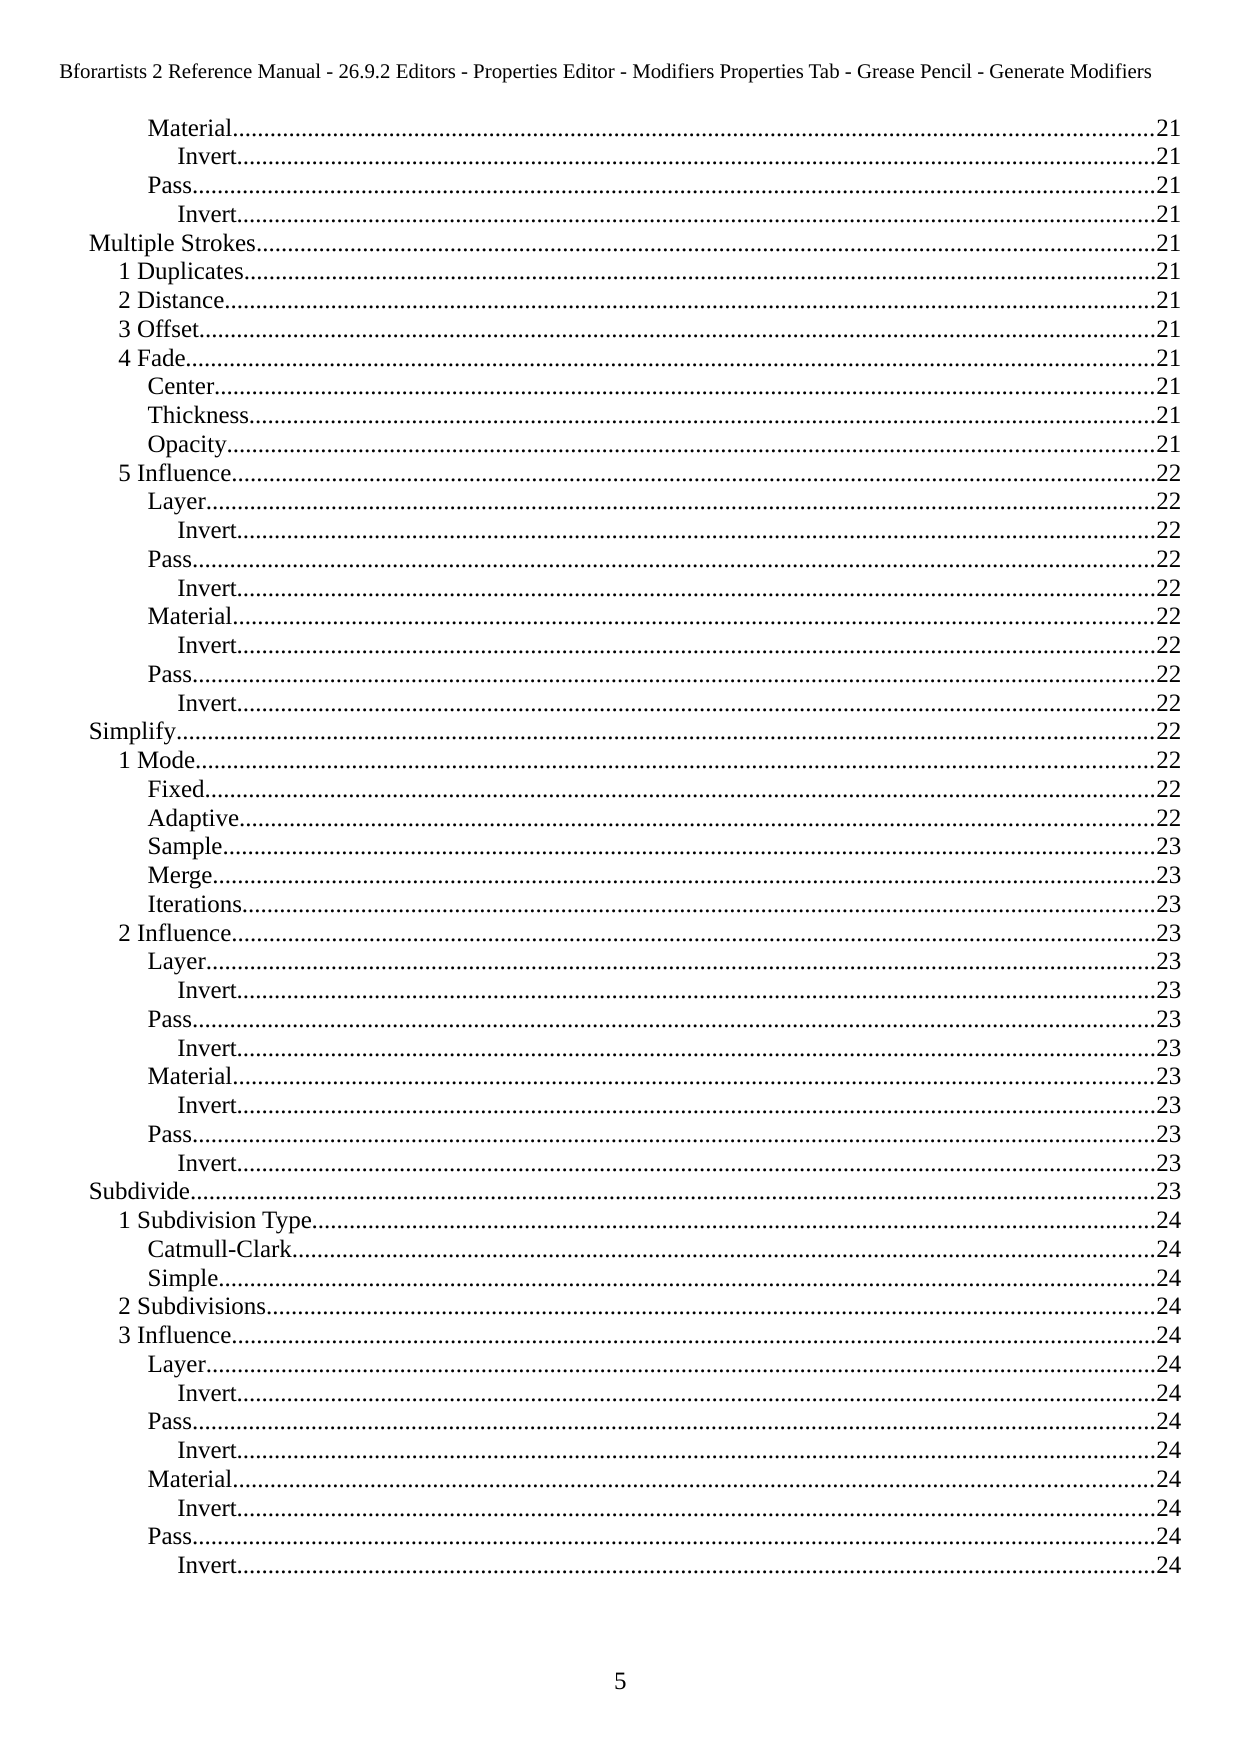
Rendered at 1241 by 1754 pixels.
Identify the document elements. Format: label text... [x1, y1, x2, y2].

text Pass 24 [147, 1521, 1181, 1550]
text Simple 24 [147, 1263, 1181, 1291]
text Thickness 21 [147, 400, 1181, 429]
text Opacity 21 [147, 429, 1181, 458]
text 5 Influence 22 [118, 458, 1181, 486]
text Pass 23 [147, 1004, 1181, 1033]
text Invert 23 [177, 975, 1181, 1004]
text 2 Influence 23 [118, 918, 1181, 946]
text Invert 21 [177, 199, 1181, 228]
text 3 Offset 21 [118, 314, 1181, 343]
text 2 Subdivisions 24 [118, 1291, 1181, 1320]
text 1 Subdivision Type 24 [118, 1205, 1181, 1234]
text Invert 24 [177, 1550, 1181, 1579]
text Material 24 [147, 1464, 1181, 1493]
text 3 Influence 24 [118, 1320, 1181, 1349]
text Invert 23 [177, 1090, 1181, 1119]
text Multiple Strokes 21 [88, 228, 1181, 256]
text Invert 22 [177, 573, 1181, 601]
text Adaptive 22 [147, 803, 1181, 831]
text Material 21 [147, 113, 1181, 141]
text Material 23 [147, 1061, 1181, 1090]
text Catmull-Clark 24 [147, 1234, 1181, 1263]
text Iterations 23 [147, 889, 1181, 918]
text Invert 22 [177, 515, 1181, 544]
text Merge 23 [147, 860, 1181, 889]
text Invert 23 [177, 1033, 1181, 1061]
text Invert 23 [177, 1148, 1181, 1176]
text 1 Mode 22 [118, 745, 1181, 774]
text Pass 23 [147, 1119, 1181, 1148]
text Layer 24 [147, 1349, 1181, 1378]
text Pass 22 [147, 659, 1181, 688]
text Layer 22 [147, 486, 1181, 515]
text Invert 22 [177, 630, 1181, 659]
text 2 Distance 21 [118, 285, 1181, 314]
text Invert 22 [177, 688, 1181, 716]
text Invert 21 [177, 141, 1181, 170]
text Pass 24 [147, 1406, 1181, 1435]
text Invert 24 [177, 1435, 1181, 1464]
text Invert 24 [177, 1378, 1181, 1406]
text Subdivide 23 [88, 1176, 1181, 1205]
text 4 Fade 21 [118, 343, 1181, 371]
text Invert 24 [177, 1493, 1181, 1521]
text Fixed 22 [147, 774, 1181, 803]
text Pass 22 [147, 544, 1181, 573]
text Simplify 22 [88, 716, 1181, 745]
text 1 Duplicates 21 [118, 256, 1181, 285]
text Sample 23 [147, 831, 1181, 860]
text Pass 21 [147, 170, 1181, 199]
text Center 21 [147, 371, 1181, 400]
text Layer 23 [147, 946, 1181, 975]
text Material 22 [147, 601, 1181, 630]
